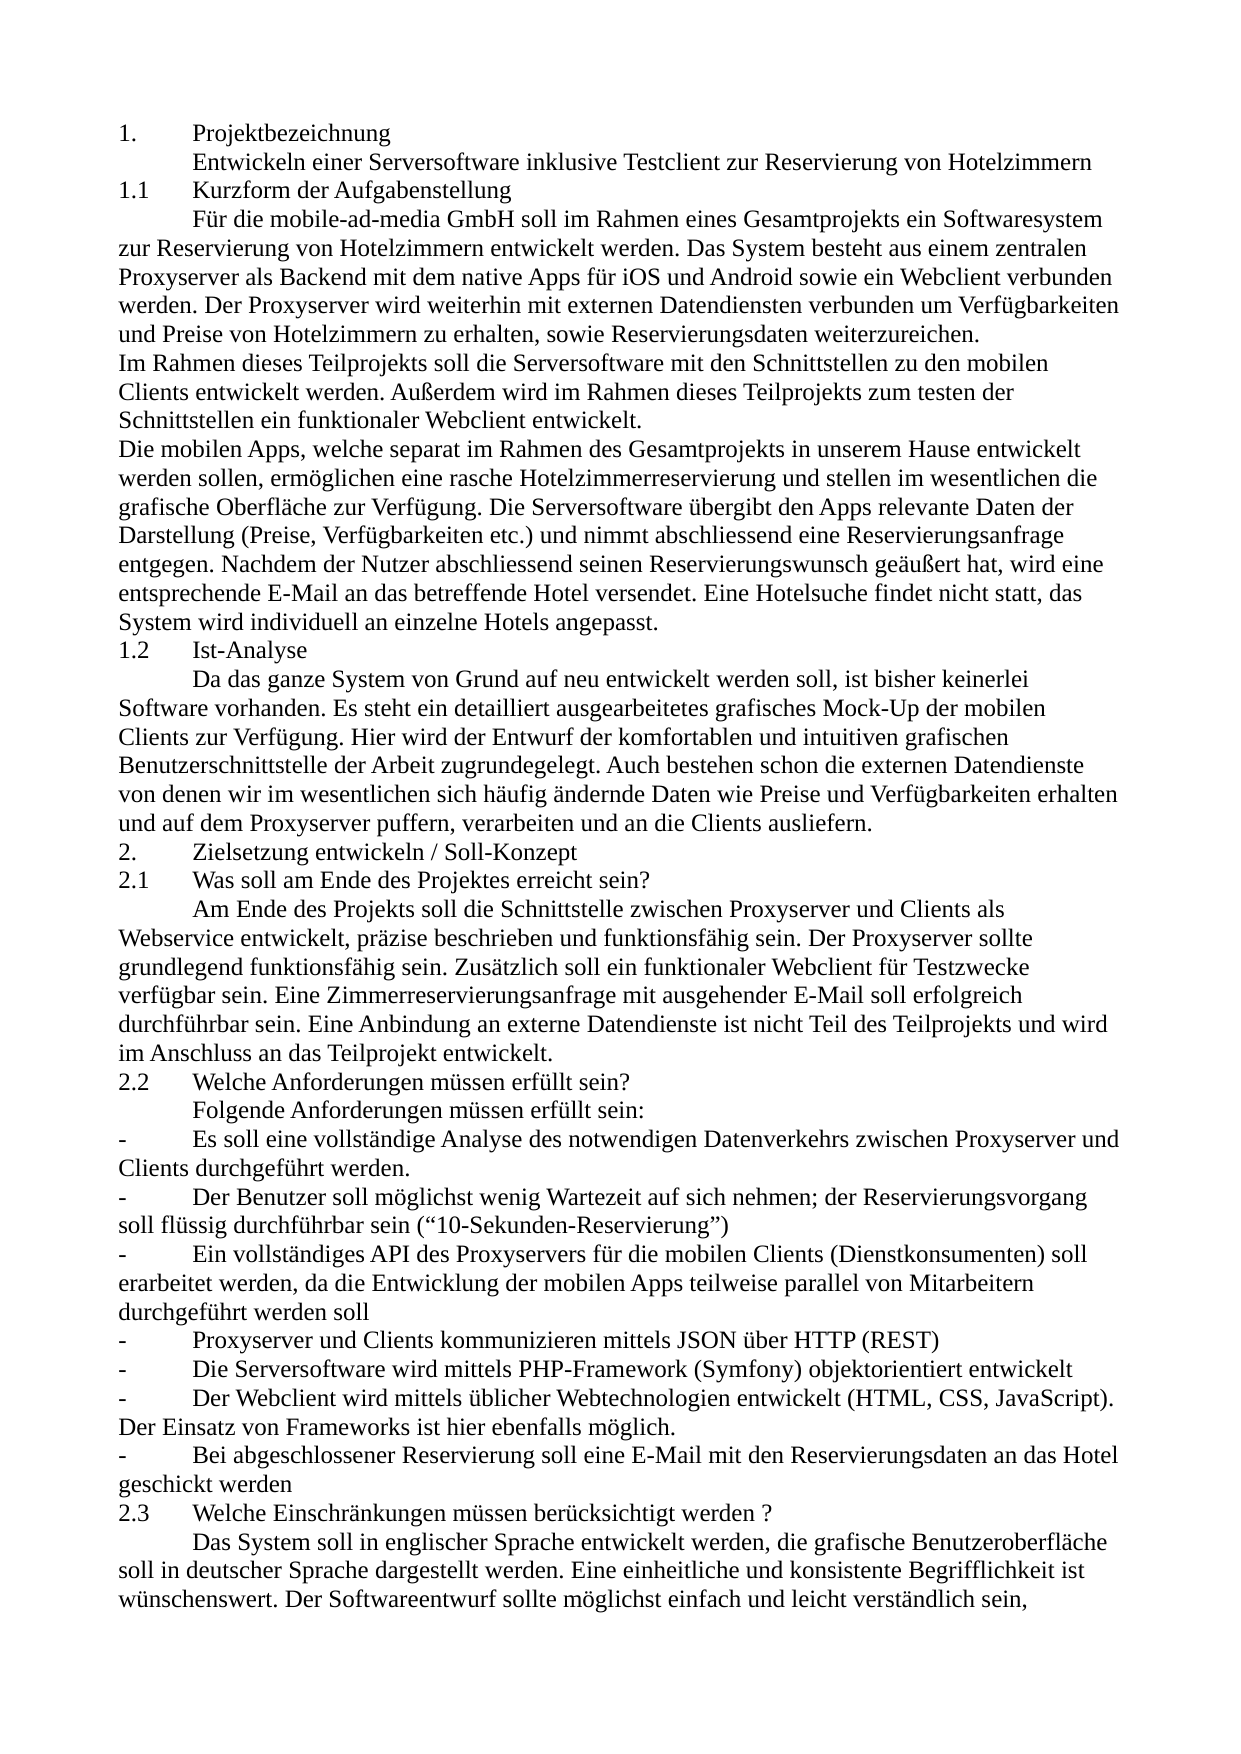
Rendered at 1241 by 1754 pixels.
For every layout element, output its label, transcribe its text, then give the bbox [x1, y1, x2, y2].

text Folgende Anforderungen müssen erfüllt sein: [118, 1096, 1122, 1124]
text 2.3 Welche Einschränkungen müssen berücksichtigt werden ? [118, 1498, 1122, 1527]
text Im Rahmen dieses Teilprojekts soll die Serversoftware mit den Schnittstellen zu den mobilen Clients entwickelt werden. Außerdem wird im Rahmen dieses Teilprojekts zum testen der Schnittstellen ein funktionaler Webclient entwickelt. [118, 348, 1122, 434]
text Da das ganze System von Grund auf neu entwickelt werden soll, ist bisher keinerlei Software vorhanden. Es steht ein detailliert ausgearbeitetes grafisches Mock-Up der mobilen Clients zur Verfügung. Hier wird der Entwurf der komfortablen und intuitiven grafischen Benutzerschnittstelle der Arbeit zugrundegelegt. Auch bestehen schon die externen Datendienste von denen wir im wesentlichen sich häufig ändernde Daten wie Preise und Verfügbarkeiten erhalten und auf dem Proxyserver puffern, verarbeiten und an die Clients ausliefern. [118, 664, 1122, 837]
text 2.1 Was soll am Ende des Projektes erreicht sein? [118, 866, 1122, 894]
text - Die Serversoftware wird mittels PHP-Framework (Symfony) objektorientiert entwickelt [118, 1354, 1122, 1383]
text Das System soll in englischer Sprache entwickelt werden, die grafische Benutzeroberfläche soll in deutscher Sprache dargestellt werden. Eine einheitliche und konsistente Begrifflichkeit ist wünschenswert. Der Softwareentwurf sollte möglichst einfach und leicht verständlich sein, [118, 1527, 1122, 1613]
text 2.2 Welche Anforderungen müssen erfüllt sein? [118, 1067, 1122, 1096]
text Entwickeln einer Serversoftware inklusive Testclient zur Reservierung von Hotelzimmern [118, 147, 1122, 176]
text Am Ende des Projekts soll die Schnittstelle zwischen Proxyserver und Clients als Webservice entwickelt, präzise beschrieben und funktionsfähig sein. Der Proxyserver sollte grundlegend funktionsfähig sein. Zusätzlich soll ein funktionaler Webclient für Testzwecke verfügbar sein. Eine Zimmerreservierungsanfrage mit ausgehender E-Mail soll erfolgreich durchführbar sein. Eine Anbindung an externe Datendienste ist nicht Teil des Teilprojekts und wird im Anschluss an das Teilprojekt entwickelt. [118, 894, 1122, 1067]
text Die mobilen Apps, welche separat im Rahmen des Gesamtprojekts in unserem Hause entwickelt werden sollen, ermöglichen eine rasche Hotelzimmerreservierung und stellen im wesentlichen die grafische Oberfläche zur Verfügung. Die Serversoftware übergibt den Apps relevante Daten der Darstellung (Preise, Verfügbarkeiten etc.) und nimmt abschliessend eine Reservierungsanfrage entgegen. Nachdem der Nutzer abschliessend seinen Reservierungswunsch geäußert hat, wird eine entsprechende E-Mail an das betreffende Hotel versendet. Eine Hotelsuche findet nicht statt, das System wird individuell an einzelne Hotels angepasst. [118, 434, 1122, 636]
text 1. Projektbezeichnung [118, 118, 1122, 147]
text - Es soll eine vollständige Analyse des notwendigen Datenverkehrs zwischen Proxyserver und Clients durchgeführt werden. [118, 1124, 1122, 1182]
text - Ein vollständiges API des Proxyservers für die mobilen Clients (Dienstkonsumenten) soll erarbeitet werden, da die Entwicklung der mobilen Apps teilweise parallel von Mitarbeitern durchgeführt werden soll [118, 1239, 1122, 1326]
text - Der Benutzer soll möglichst wenig Wartezeit auf sich nehmen; der Reservierungsvorgang soll flüssig durchführbar sein (“10-Sekunden-Reservierung”) [118, 1182, 1122, 1239]
text 1.2 Ist-Analyse [118, 636, 1122, 664]
text - Bei abgeschlossener Reservierung soll eine E-Mail mit den Reservierungsdaten an das Hotel geschickt werden [118, 1441, 1122, 1498]
text 1.1 Kurzform der Aufgabenstellung [118, 176, 1122, 204]
text - Proxyserver und Clients kommunizieren mittels JSON über HTTP (REST) [118, 1326, 1122, 1354]
text - Der Webclient wird mittels üblicher Webtechnologien entwickelt (HTML, CSS, JavaScript). Der Einsatz von Frameworks ist hier ebenfalls möglich. [118, 1383, 1122, 1441]
text 2. Zielsetzung entwickeln / Soll-Konzept [118, 837, 1122, 866]
text Für die mobile-ad-media GmbH soll im Rahmen eines Gesamtprojekts ein Softwaresystem zur Reservierung von Hotelzimmern entwickelt werden. Das System besteht aus einem zentralen Proxyserver als Backend mit dem native Apps für iOS und Android sowie ein Webclient verbunden werden. Der Proxyserver wird weiterhin mit externen Datendiensten verbunden um Verfügbarkeiten und Preise von Hotelzimmern zu erhalten, sowie Reservierungsdaten weiterzureichen. [118, 204, 1122, 348]
